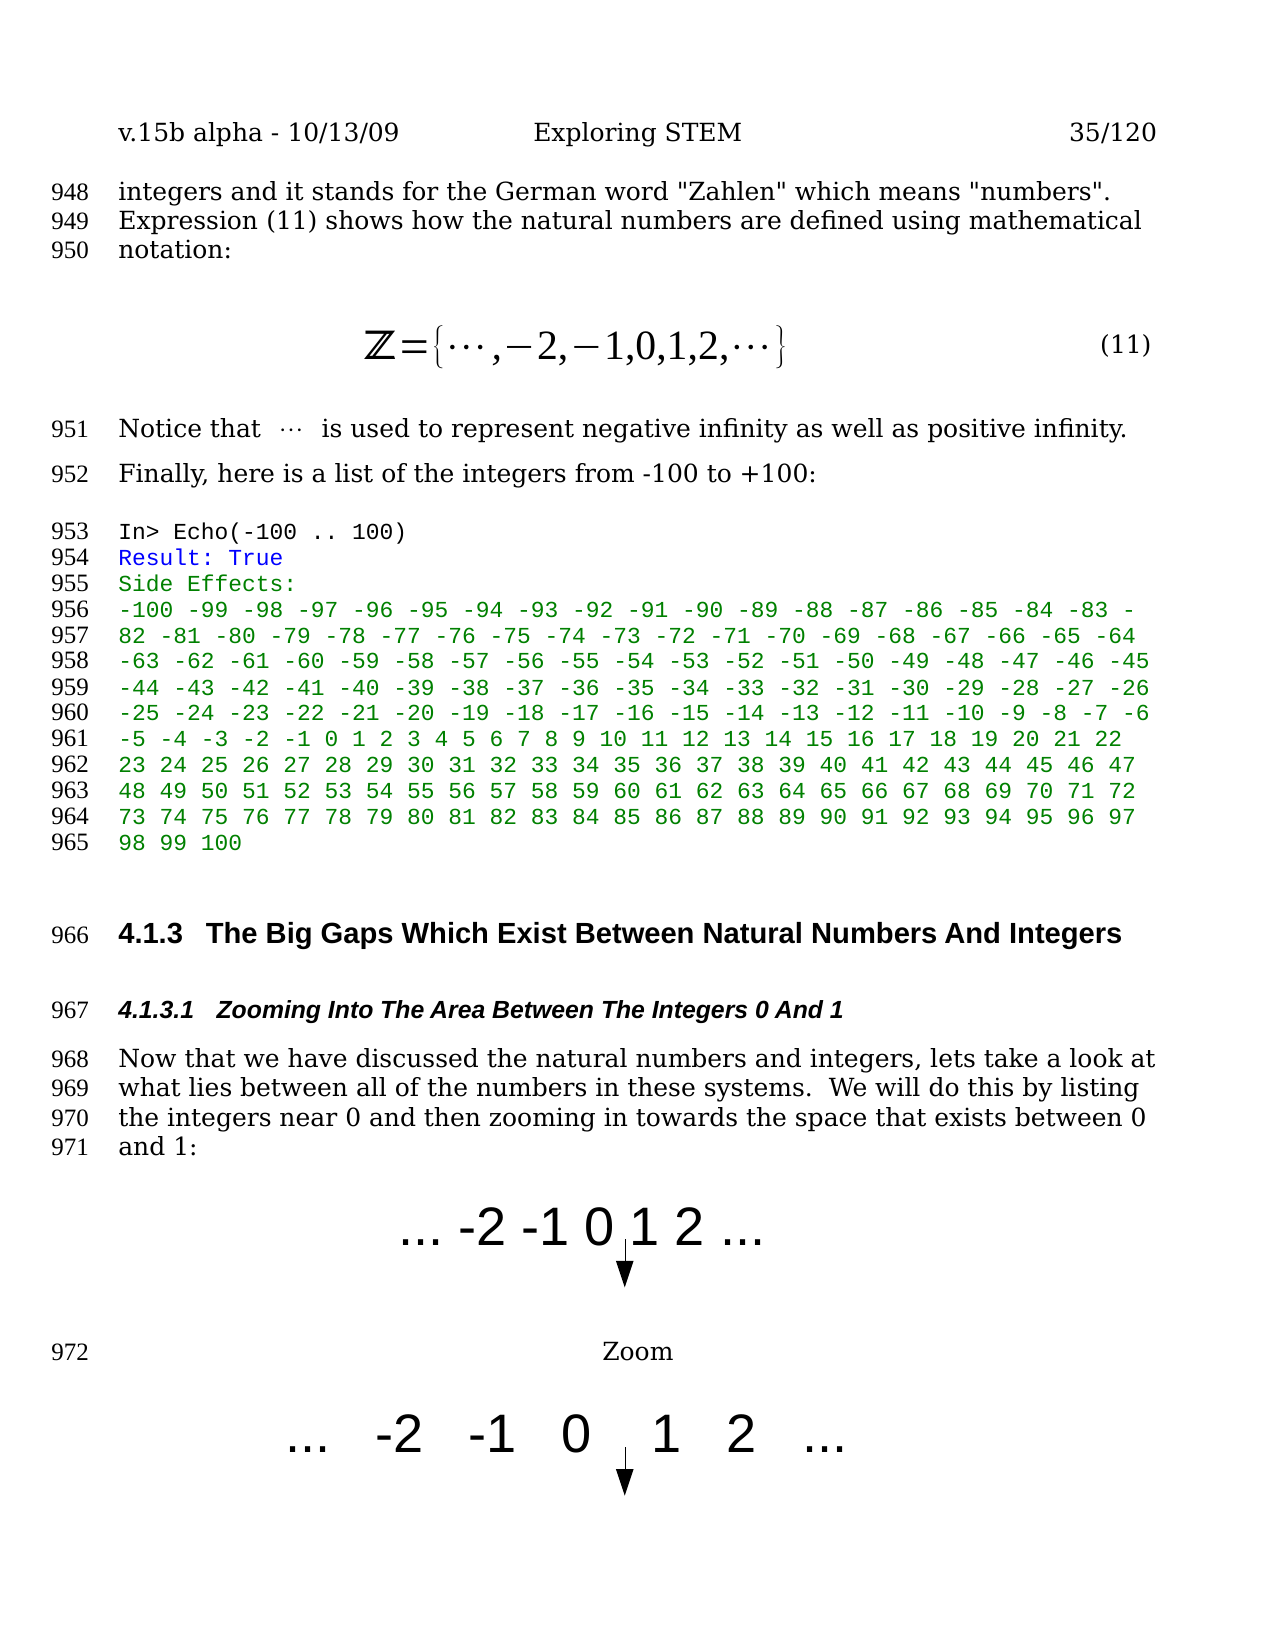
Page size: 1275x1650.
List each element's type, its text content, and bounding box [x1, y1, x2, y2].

table_header [118, 315, 1041, 376]
table_header (11) [1041, 315, 1157, 376]
text Notice thatis used to represent negative infinity as well as positive infinity. [118, 414, 1157, 444]
text Zoom [118, 1337, 1157, 1366]
text Side Effects: [118, 572, 1157, 598]
subtitle The Big Gaps Which Exist Between Natural Numbers And Integers [118, 916, 1157, 950]
text Finally, here is a list of the integers from -100 to +100: [118, 459, 1157, 488]
text In> Echo(-100 .. 100) [118, 520, 1157, 546]
subtitle Zooming Into The Area Between The Integers 0 And 1 [118, 995, 1157, 1023]
text integers and it stands for the German word "Zahlen" which means "numbers". Expression (11) shows how the natural numbers are defined using mathematical notation: [118, 177, 1157, 264]
text -100 -99 -98 -97 -96 -95 -94 -93 -92 -91 -90 -89 -88 -87 -86 -85 -84 -83 -82 -81 -80 -79 -78 -77 -76 -75 -74 -73 -72 -71 -70 -69 -68 -67 -66 -65 -64 -63 -62 -61 -60 -59 -58 -57 -56 -55 -54 -53 -52 -51 -50 -49 -48 -47 -46 -45 -44 -43 -42 -41 -40 -39 -38 -37 -36 -35 -34 -33 -32 -31 -30 -29 -28 -27 -26 -25 -24 -23 -22 -21 -20 -19 -18 -17 -16 -15 -14 -13 -12 -11 -10 -9 -8 -7 -6 -5 -4 -3 -2 -1 0 1 2 3 4 5 6 7 8 9 10 11 12 13 14 15 16 17 18 19 20 21 22 23 24 25 26 27 28 29 30 31 32 33 34 35 36 37 38 39 40 41 42 43 44 45 46 47 48 49 50 51 52 53 54 55 56 57 58 59 60 61 62 63 64 65 66 67 68 69 70 71 72 73 74 75 76 77 78 79 80 81 82 83 84 85 86 87 88 89 90 91 92 93 94 95 96 97 98 99 100 [118, 598, 1157, 857]
text Result: True [118, 546, 1157, 572]
text Now that we have discussed the natural numbers and integers, lets take a look at what lies between all of the numbers in these systems. We will do this by listing the integers near 0 and then zooming in towards the space that exists between 0 and 1: [118, 1044, 1157, 1161]
